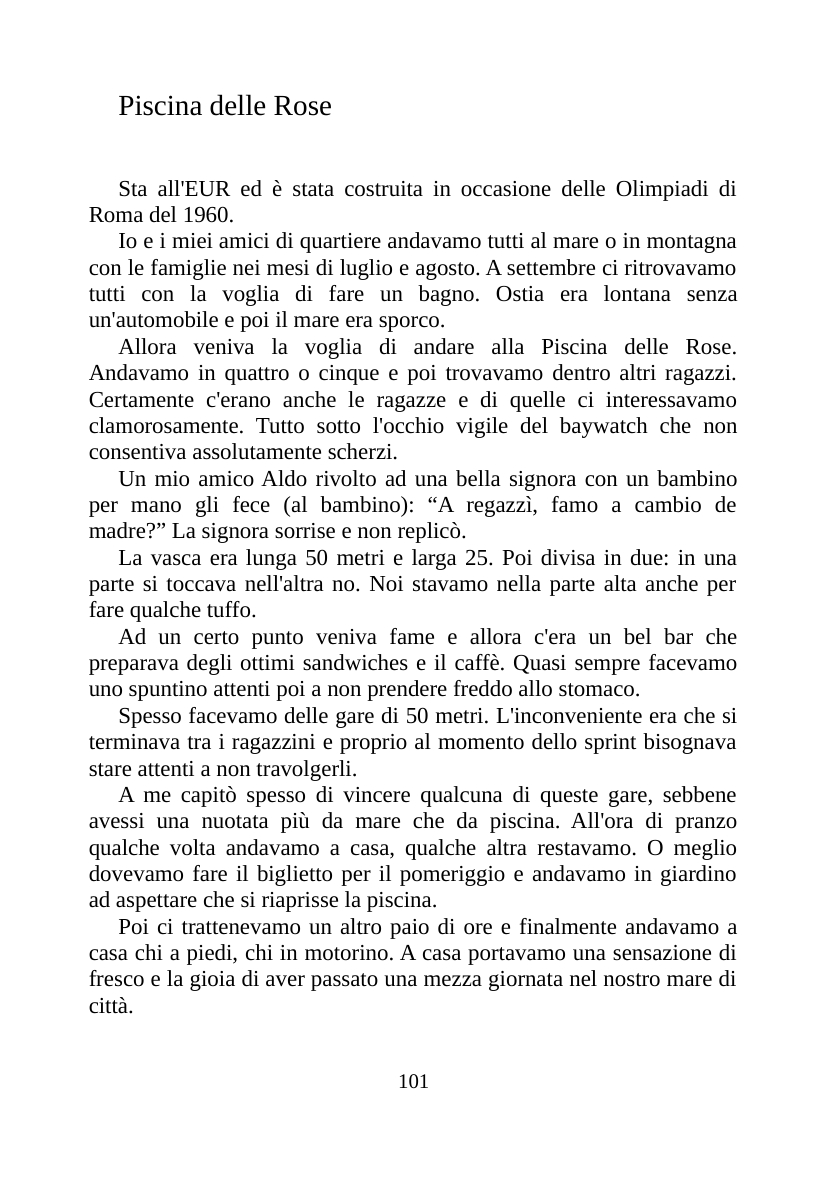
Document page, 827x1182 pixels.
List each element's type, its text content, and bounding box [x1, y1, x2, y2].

text Un mio amico Aldo rivolto ad una bella signora con un bambino per mano gli fece (al bambino): “A regazzì, famo a cambio de madre?” La signora sorrise e non replicò. [88, 465, 738, 544]
text A me capitò spesso di vincere qualcuna di queste gare, sebbene avessi una nuotata più da mare che da piscina. All'ora di pranzo qualche volta andavamo a casa, qualche altra restavamo. O meglio dovevamo fare il biglietto per il pomeriggio e andavamo in giardino ad aspettare che si riaprisse la piscina. [88, 781, 738, 913]
text La vasca era lunga 50 metri e larga 25. Poi divisa in due: in una parte si toccava nell'altra no. Noi stavamo nella parte alta anche per fare qualche tuffo. [88, 544, 738, 623]
text Ad un certo punto veniva fame e allora c'era un bel bar che preparava degli ottimi sandwiches e il caffè. Quasi sempre facevamo uno spuntino attenti poi a non prendere freddo allo stomaco. [88, 623, 738, 702]
text Allora veniva la voglia di andare alla Piscina delle Rose. Andavamo in quattro o cinque e poi trovavamo dentro altri ragazzi. Certamente c'erano anche le ragazze e di quelle ci interessavamo clamorosamente. Tutto sotto l'occhio vigile del baywatch che non consentiva assolutamente scherzi. [88, 333, 738, 465]
text Spesso facevamo delle gare di 50 metri. L'inconveniente era che si terminava tra i ragazzini e proprio al momento dello sprint bisognava stare attenti a non travolgerli. [88, 702, 738, 781]
subtitle Piscina delle Rose [88, 88, 738, 122]
text Io e i miei amici di quartiere andavamo tutti al mare o in montagna con le famiglie nei mesi di luglio e agosto. A settembre ci ritrovavamo tutti con la voglia di fare un bagno. Ostia era lontana senza un'automobile e poi il mare era sporco. [88, 227, 738, 333]
text Poi ci trattenevamo un altro paio di ore e finalmente andavamo a casa chi a piedi, chi in motorino. A casa portavamo una sensazione di fresco e la gioia di aver passato una mezza giornata nel nostro mare di città. [88, 913, 738, 1018]
text Sta all'EUR ed è stata costruita in occasione delle Olimpiadi di Roma del 1960. [88, 175, 738, 227]
